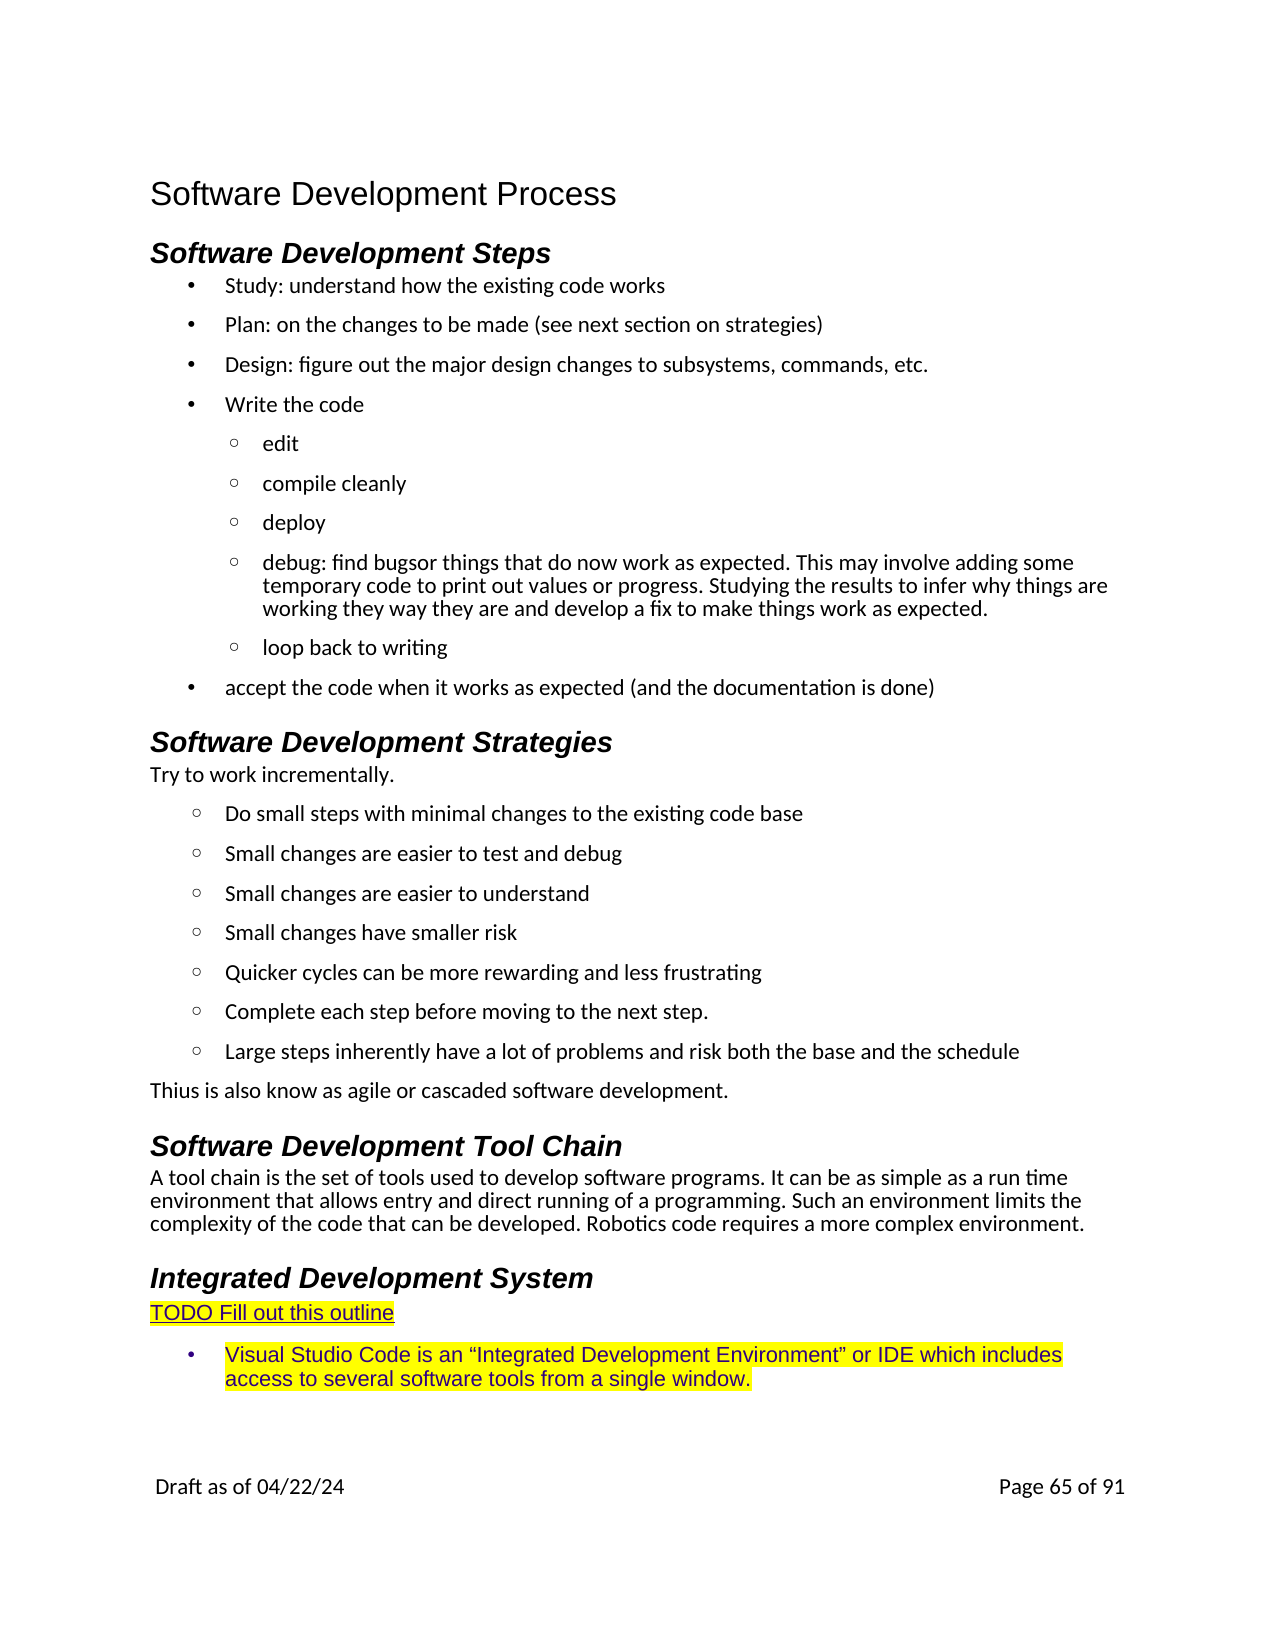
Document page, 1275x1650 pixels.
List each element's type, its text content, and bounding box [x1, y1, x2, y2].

list Visual Studio Code is an “Integrated Development Environment” or IDE which includes access to several software tools from a single window. [187, 1342, 1125, 1391]
list Small changes have smaller risk [187, 923, 1125, 946]
list Plan: on the changes to be made (see next section on strategies) [187, 316, 1125, 339]
list Design: figure out the major design changes to subsystems, commands, etc. [187, 355, 1125, 378]
list Large steps inherently have a lot of problems and risk both the base and the schedule [187, 1042, 1125, 1065]
list Write the code [187, 395, 1125, 418]
subtitle Software Development Tool Chain [150, 1129, 1125, 1162]
list Small changes are easier to understand [187, 884, 1125, 907]
subtitle Software Development Process [150, 175, 1125, 212]
list Small changes are easier to test and debug [187, 844, 1125, 867]
list Do small steps with minimal changes to the existing code base [187, 804, 1125, 827]
list deploy [225, 514, 1125, 537]
subtitle Software Development Strategies [150, 726, 1125, 759]
list Quicker cycles can be more rewarding and less frustrating [187, 963, 1125, 986]
list compile cleanly [225, 474, 1125, 497]
list debug: find bugsor things that do now work as expected. This may involve adding some temporary code to print out values or progress. Studying the results to infer why things are working they way they are and develop a fix to make things work as expected. [225, 553, 1125, 622]
subtitle Software Development Steps [150, 237, 1125, 270]
list Complete each step before moving to the next step. [187, 1002, 1125, 1025]
list accept the code when it works as expected (and the documentation is done) [187, 678, 1125, 701]
text Try to work incrementally. [150, 765, 1125, 788]
subtitle Integrated Development System [150, 1262, 1125, 1295]
text A tool chain is the set of tools used to develop software programs. It can be as simple as a run time environment that allows entry and direct running of a programming. Such an environment limits the complexity of the code that can be developed. Robotics code requires a more complex environment. [150, 1168, 1125, 1237]
text Thius is also know as agile or cascaded software development. [150, 1082, 1125, 1104]
list Study: understand how the existing code works [187, 276, 1125, 299]
list edit [225, 434, 1125, 457]
text TODO Fill out this outline [150, 1301, 1125, 1326]
list loop back to writing [225, 639, 1125, 662]
